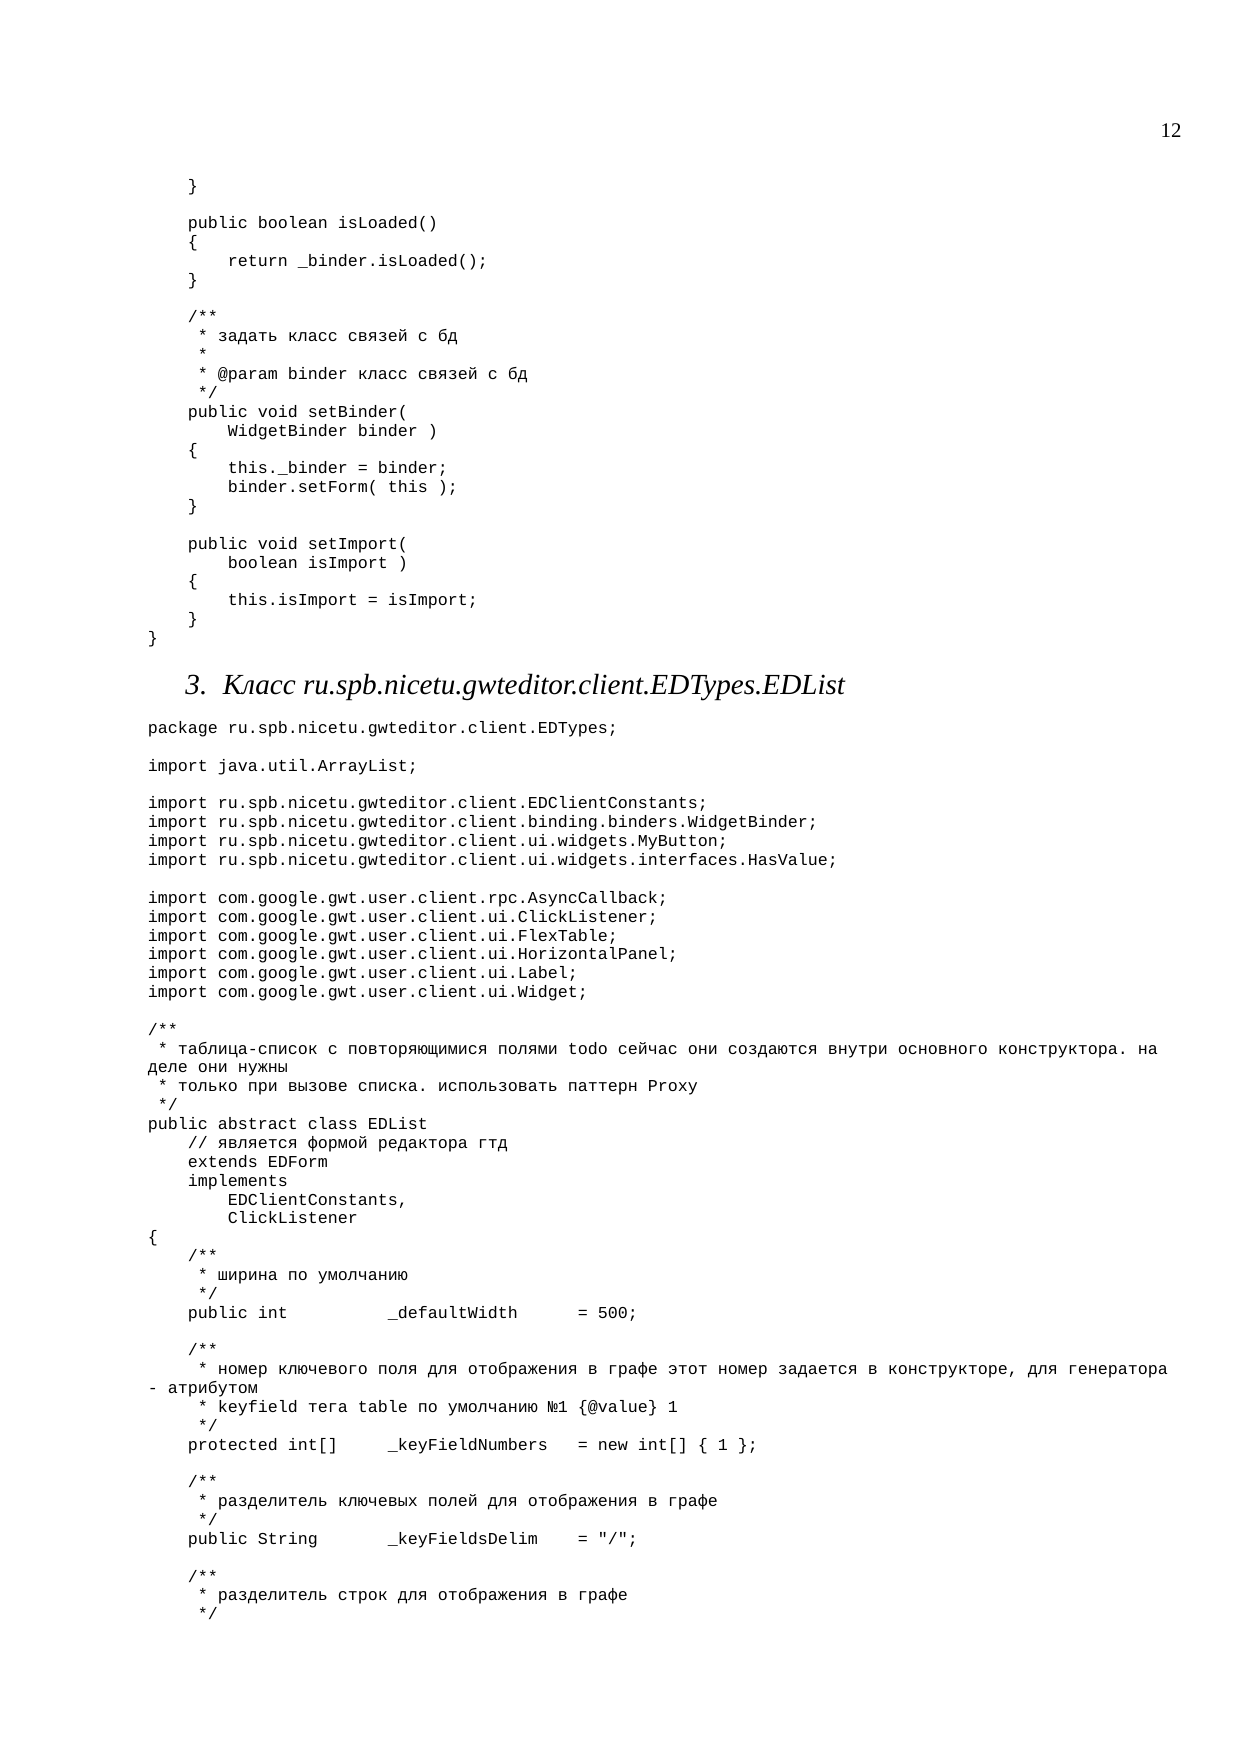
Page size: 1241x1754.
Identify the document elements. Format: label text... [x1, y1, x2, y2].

text boolean isImport ) [148, 554, 1181, 573]
text * только при вызове списка. использовать паттерн Proxy [148, 1078, 1181, 1097]
text /** [148, 1342, 1181, 1361]
text /** [148, 309, 1181, 328]
text import com.google.gwt.user.client.ui.Widget; [148, 984, 1181, 1002]
text // является формой редактора гтд [148, 1134, 1181, 1153]
text } [148, 271, 1181, 290]
text import com.google.gwt.user.client.rpc.AsyncCallback; [148, 889, 1181, 908]
text { [148, 573, 1181, 592]
text public abstract class EDList [148, 1116, 1181, 1134]
text } [148, 177, 1181, 196]
list Класс ru.spb.nicetu.gwteditor.client.EDTypes.EDList [185, 667, 1181, 701]
text protected int[] _keyFieldNumbers = new int[] { 1 }; [148, 1436, 1181, 1455]
text this._binder = binder; [148, 460, 1181, 479]
text */ [148, 384, 1181, 403]
text * задать класс связей с бд [148, 328, 1181, 347]
text */ [148, 1417, 1181, 1436]
text { [148, 441, 1181, 460]
text * @param binder класс связей с бд [148, 366, 1181, 384]
text } [148, 611, 1181, 629]
text * ширина по умолчанию [148, 1266, 1181, 1285]
text } [148, 498, 1181, 516]
text * таблица-список с повторяющимися полями todo сейчас они создаются внутри основного конструктора. на деле они нужны [148, 1040, 1181, 1078]
text public String _keyFieldsDelim = "/"; [148, 1530, 1181, 1549]
text this.isImport = isImport; [148, 592, 1181, 611]
text import com.google.gwt.user.client.ui.Label; [148, 965, 1181, 984]
text /** [148, 1474, 1181, 1493]
text ClickListener [148, 1210, 1181, 1229]
text * разделитель строк для отображения в графе [148, 1587, 1181, 1606]
text public void setBinder( [148, 403, 1181, 422]
text /** [148, 1021, 1181, 1040]
text */ [148, 1512, 1181, 1530]
text implements [148, 1172, 1181, 1191]
text */ [148, 1606, 1181, 1625]
text public void setImport( [148, 535, 1181, 554]
text package ru.spb.nicetu.gwteditor.client.EDTypes; [148, 720, 1181, 738]
text import ru.spb.nicetu.gwteditor.client.EDClientConstants; [148, 795, 1181, 814]
text * keyfield тега table по умолчанию №1 {@value} 1 [148, 1398, 1181, 1417]
text /** [148, 1568, 1181, 1587]
text * [148, 347, 1181, 366]
text import ru.spb.nicetu.gwteditor.client.ui.widgets.MyButton; [148, 833, 1181, 852]
text } [148, 629, 1181, 648]
text import com.google.gwt.user.client.ui.FlexTable; [148, 927, 1181, 946]
text public int _defaultWidth = 500; [148, 1304, 1181, 1323]
text import com.google.gwt.user.client.ui.ClickListener; [148, 908, 1181, 927]
text { [148, 234, 1181, 252]
text extends EDForm [148, 1153, 1181, 1172]
text import java.util.ArrayList; [148, 757, 1181, 776]
text { [148, 1229, 1181, 1248]
text import ru.spb.nicetu.gwteditor.client.binding.binders.WidgetBinder; [148, 814, 1181, 833]
text EDClientConstants, [148, 1191, 1181, 1210]
text import com.google.gwt.user.client.ui.HorizontalPanel; [148, 946, 1181, 965]
text */ [148, 1285, 1181, 1304]
text * номер ключевого поля для отображения в графе этот номер задается в конструкторе, для генератора - атрибутом [148, 1361, 1181, 1398]
text WidgetBinder binder ) [148, 422, 1181, 441]
text /** [148, 1248, 1181, 1266]
text return _binder.isLoaded(); [148, 252, 1181, 271]
text public boolean isLoaded() [148, 215, 1181, 234]
text binder.setForm( this ); [148, 479, 1181, 498]
text import ru.spb.nicetu.gwteditor.client.ui.widgets.interfaces.HasValue; [148, 852, 1181, 871]
text */ [148, 1097, 1181, 1116]
text * разделитель ключевых полей для отображения в графе [148, 1493, 1181, 1512]
